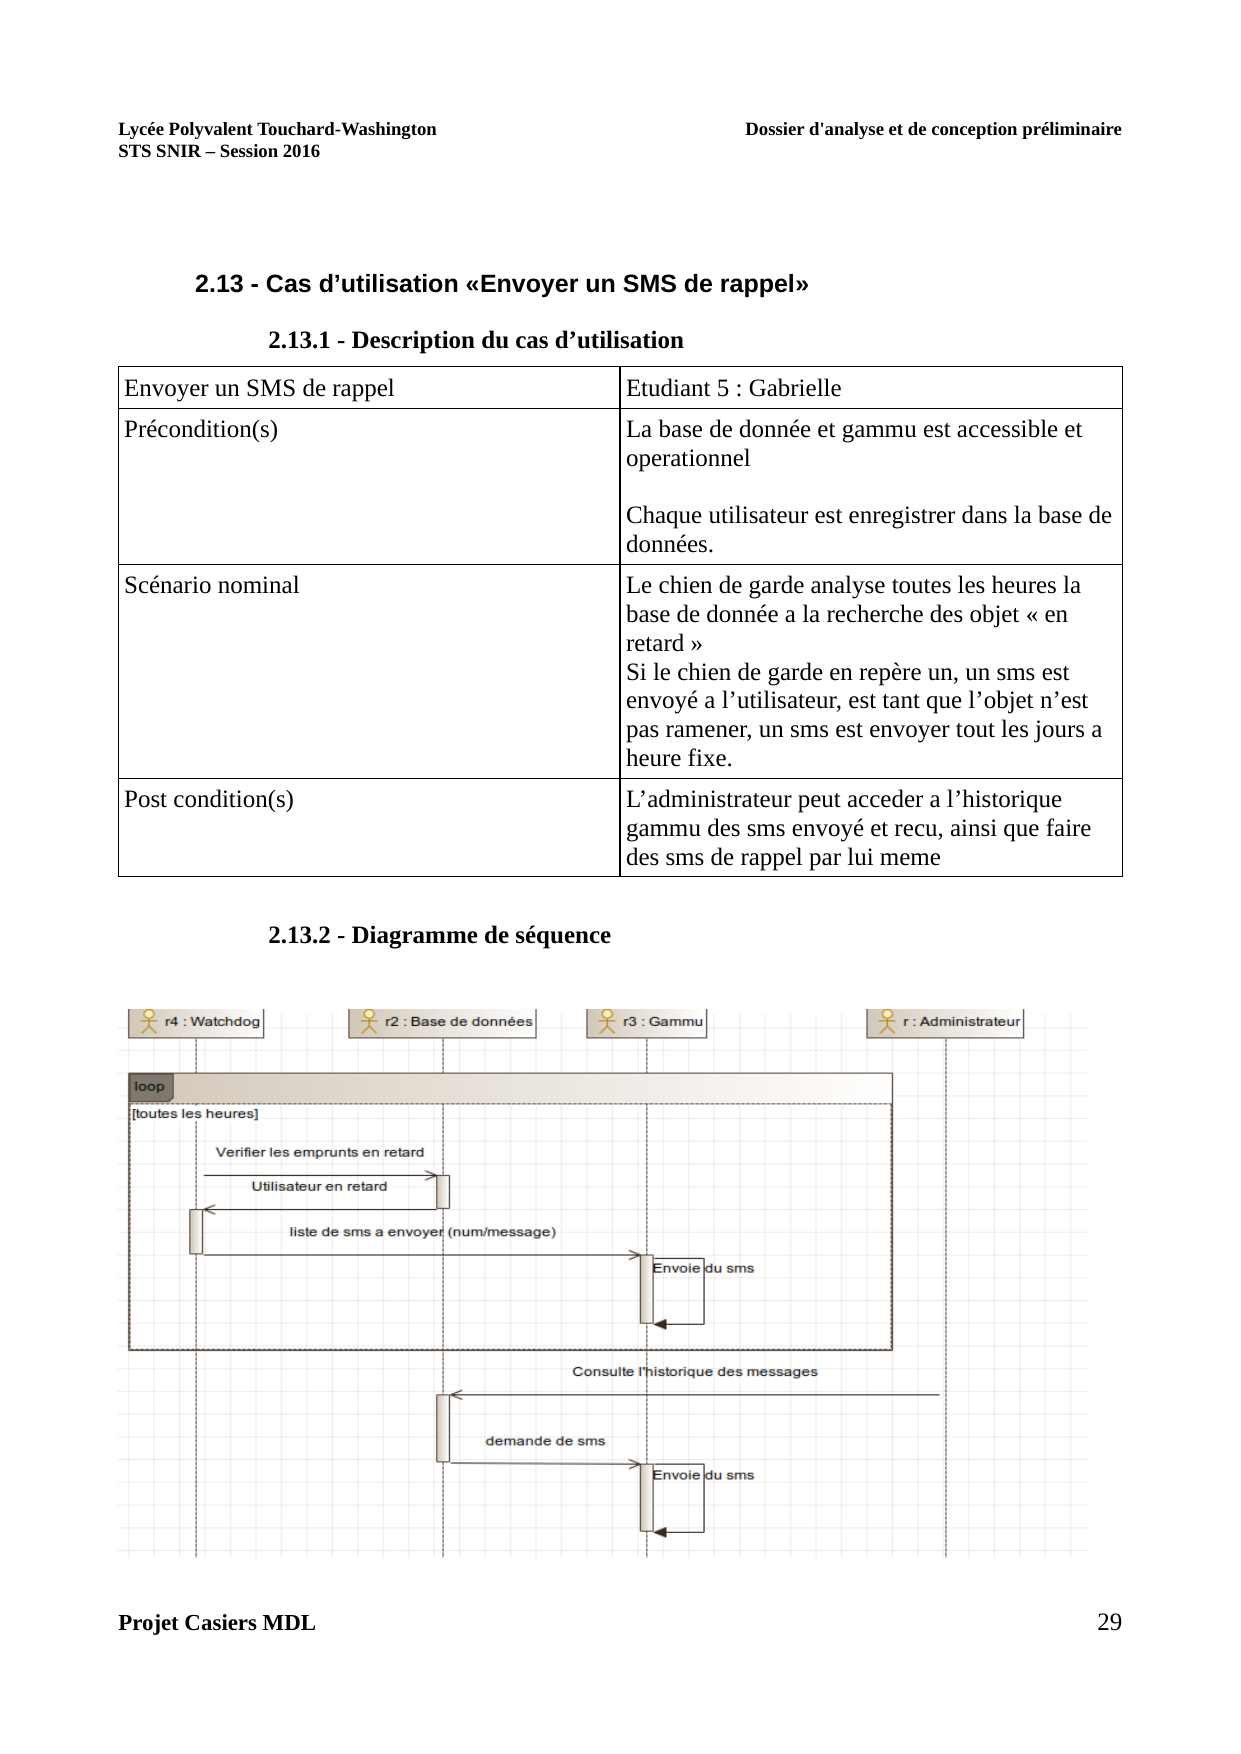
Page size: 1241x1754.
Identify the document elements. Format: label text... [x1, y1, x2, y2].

table_cell Le chien de garde analyse toutes les heures la base de donnée a la recherche des objet « en retard » Si le chien de garde en repère un, un sms est envoyé a l’utilisateur, est tant que l’objet n’est pas ramener, un sms est envoyer tout les jours a heure fixe. [621, 565, 1122, 777]
table_cell Post condition(s) [119, 779, 619, 876]
subtitle 2.13.2 - Diagramme de séquence [118, 921, 1122, 949]
subtitle 2.13 - Cas d’utilisation «Envoyer un SMS de rappel» [195, 269, 1122, 298]
table_cell Scénario nominal [119, 565, 619, 777]
picture [118, 1009, 1088, 1558]
table_cell La base de donnée et gammu est accessible et operationnel Chaque utilisateur est enregistrer dans la base de données. [621, 409, 1122, 564]
table_header Envoyer un SMS de rappel [119, 367, 619, 407]
table_cell Précondition(s) [119, 409, 619, 564]
table_cell L’administrateur peut acceder a l’historique gammu des sms envoyé et recu, ainsi que faire des sms de rappel par lui meme [621, 779, 1122, 876]
subtitle 2.13.1 - Description du cas d’utilisation [118, 325, 1122, 354]
table_header Etudiant 5 : Gabrielle [621, 367, 1122, 407]
